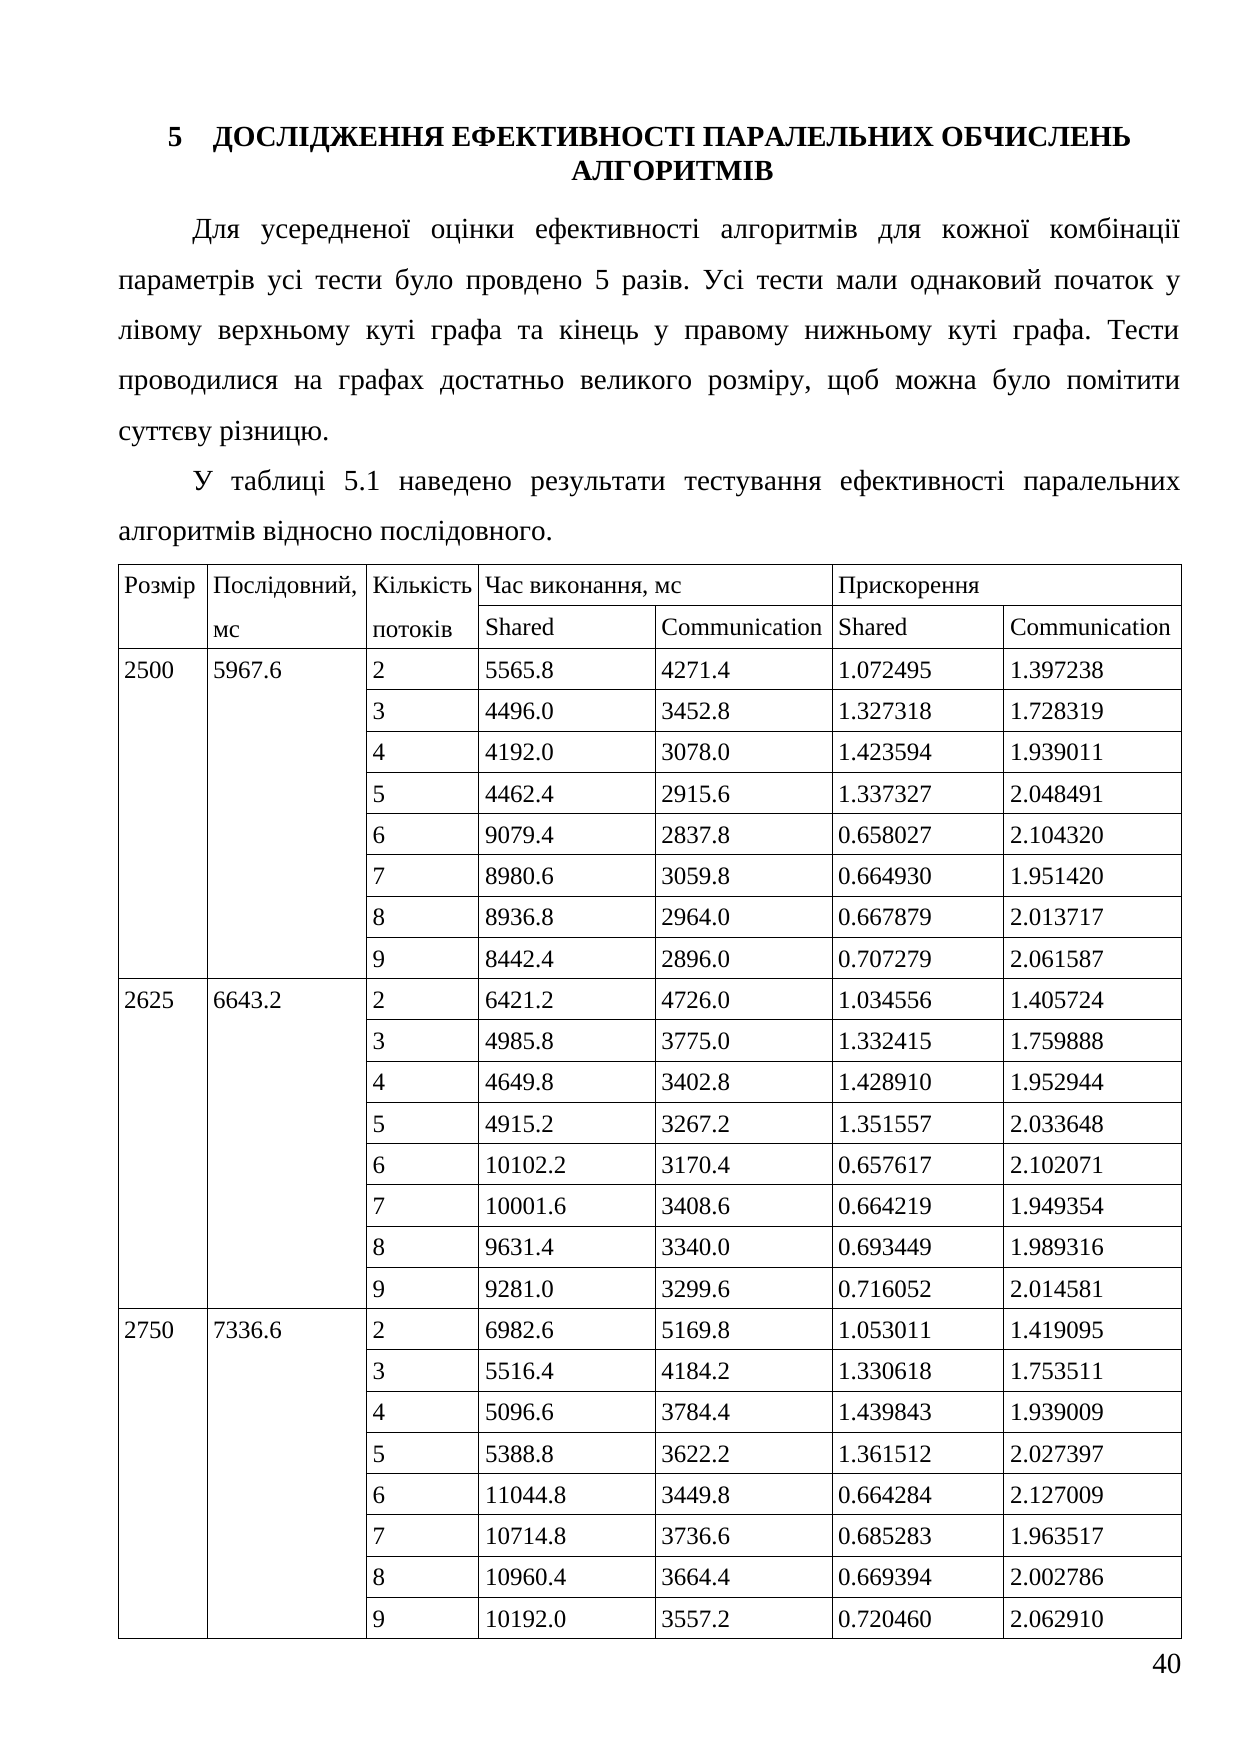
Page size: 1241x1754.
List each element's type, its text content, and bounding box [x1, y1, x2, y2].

table_cell 3449.8 [656, 1474, 832, 1514]
table_cell 0.669394 [833, 1557, 1003, 1597]
table_cell 3078.0 [656, 732, 832, 772]
table_cell 1.034556 [833, 979, 1003, 1019]
table_cell 0.720460 [833, 1598, 1003, 1638]
table_cell 1.439843 [833, 1392, 1003, 1432]
table_cell 2.014581 [1004, 1268, 1181, 1308]
text У таблиці 5.1 наведено результати тестування ефективності паралельних алгоритмів відносно послідовного. [118, 463, 1181, 547]
table_cell 2.013717 [1004, 897, 1181, 937]
table_cell 3736.6 [656, 1515, 832, 1556]
table_cell 3557.2 [656, 1598, 832, 1638]
table_cell 4184.2 [656, 1350, 832, 1391]
table_cell 3664.4 [656, 1557, 832, 1597]
table_cell 2.061587 [1004, 938, 1181, 978]
table_cell 5 [367, 1433, 478, 1473]
table_cell 11044.8 [479, 1474, 655, 1514]
table_cell 10192.0 [479, 1598, 655, 1638]
table_cell 3340.0 [656, 1227, 832, 1267]
table_cell 8980.6 [479, 855, 655, 896]
table_cell 10714.8 [479, 1515, 655, 1556]
table_cell 2.104320 [1004, 814, 1181, 854]
table_cell 1.939011 [1004, 732, 1181, 772]
table_cell 0.693449 [833, 1227, 1003, 1267]
text Для усередненої оцінки ефективності алгоритмів для кожної комбінації параметрів усі тести було провдено 5 разів. Усі тести мали однаковий початок у лівому верхньому куті графа та кінець у правому нижньому куті графа. Тести проводилися на графах достатньо великого розміру, щоб можна було помітити суттєву різницю. [118, 212, 1181, 446]
table_cell 7 [367, 1515, 478, 1556]
table_cell 9079.4 [479, 814, 655, 854]
table_cell 4 [367, 1392, 478, 1432]
table_cell 0.664284 [833, 1474, 1003, 1514]
table_cell 8 [367, 1557, 478, 1597]
table_cell Shared [479, 606, 655, 648]
table_cell Communication [1004, 606, 1181, 648]
table_cell 1.952944 [1004, 1062, 1181, 1102]
table_cell 0.707279 [833, 938, 1003, 978]
table_cell Shared [833, 606, 1003, 648]
table_cell 2.062910 [1004, 1598, 1181, 1638]
table_cell 3402.8 [656, 1062, 832, 1102]
table_cell 2 [367, 979, 478, 1019]
table_cell 3775.0 [656, 1020, 832, 1061]
table_cell 3059.8 [656, 855, 832, 896]
table_cell 0.658027 [833, 814, 1003, 854]
table_cell 1.423594 [833, 732, 1003, 772]
table_cell 6643.2 [208, 979, 366, 1308]
table_cell 1.419095 [1004, 1309, 1181, 1349]
table_cell 3622.2 [656, 1433, 832, 1473]
table_cell 2.048491 [1004, 773, 1181, 813]
table_cell 7 [367, 855, 478, 896]
table_cell 4192.0 [479, 732, 655, 772]
table_cell 9 [367, 1598, 478, 1638]
table_cell Communication [656, 606, 832, 648]
table_cell 3 [367, 1020, 478, 1061]
table_cell 1.330618 [833, 1350, 1003, 1391]
table_cell 2.102071 [1004, 1144, 1181, 1184]
subtitle Дослідження ефективності паралельних обчислень алгоритмів [118, 119, 1181, 187]
table_cell 10960.4 [479, 1557, 655, 1597]
table_cell 0.657617 [833, 1144, 1003, 1184]
table_cell 9281.0 [479, 1268, 655, 1308]
table_cell 4 [367, 732, 478, 772]
table_cell 5516.4 [479, 1350, 655, 1391]
table_cell 4985.8 [479, 1020, 655, 1061]
table_cell 5388.8 [479, 1433, 655, 1473]
table_header Прискорення [833, 565, 1181, 605]
table_cell 2964.0 [656, 897, 832, 937]
table_cell 5169.8 [656, 1309, 832, 1349]
table_cell 9631.4 [479, 1227, 655, 1267]
table_cell 2896.0 [656, 938, 832, 978]
table_cell 5 [367, 773, 478, 813]
table_cell 2.027397 [1004, 1433, 1181, 1473]
table_cell 3170.4 [656, 1144, 832, 1184]
table_cell 2915.6 [656, 773, 832, 813]
table_cell 6982.6 [479, 1309, 655, 1349]
table_cell 2625 [119, 979, 207, 1308]
table_cell 1.759888 [1004, 1020, 1181, 1061]
table_cell 7 [367, 1185, 478, 1226]
table_cell 3 [367, 690, 478, 731]
table_cell 9 [367, 1268, 478, 1308]
table_cell 0.667879 [833, 897, 1003, 937]
table_cell 4649.8 [479, 1062, 655, 1102]
table_cell 1.753511 [1004, 1350, 1181, 1391]
table_cell 4271.4 [656, 649, 832, 689]
table_cell 3408.6 [656, 1185, 832, 1226]
table_cell 4726.0 [656, 979, 832, 1019]
table_cell 3784.4 [656, 1392, 832, 1432]
table_cell 4915.2 [479, 1103, 655, 1143]
table_cell 5967.6 [208, 649, 366, 978]
table_cell 1.397238 [1004, 649, 1181, 689]
table_header Час виконання, мс [479, 565, 832, 605]
table_cell 6 [367, 1474, 478, 1514]
table_cell 10001.6 [479, 1185, 655, 1226]
table_cell 1.939009 [1004, 1392, 1181, 1432]
table_cell 6 [367, 814, 478, 854]
table_cell 0.685283 [833, 1515, 1003, 1556]
table_cell 5 [367, 1103, 478, 1143]
table_cell 8 [367, 897, 478, 937]
table_cell 1.728319 [1004, 690, 1181, 731]
table_cell 3299.6 [656, 1268, 832, 1308]
table_cell 1.951420 [1004, 855, 1181, 896]
table_cell 1.337327 [833, 773, 1003, 813]
table_cell 1.072495 [833, 649, 1003, 689]
table_cell 1.963517 [1004, 1515, 1181, 1556]
table_cell 6 [367, 1144, 478, 1184]
table_cell 1.405724 [1004, 979, 1181, 1019]
table_cell 2.127009 [1004, 1474, 1181, 1514]
table_cell 8936.8 [479, 897, 655, 937]
table_cell 4496.0 [479, 690, 655, 731]
table_cell 4462.4 [479, 773, 655, 813]
table_cell 1.361512 [833, 1433, 1003, 1473]
table_cell 1.989316 [1004, 1227, 1181, 1267]
table_cell 2.002786 [1004, 1557, 1181, 1597]
table_cell 1.332415 [833, 1020, 1003, 1061]
table_cell 3267.2 [656, 1103, 832, 1143]
table_cell 2 [367, 649, 478, 689]
table_cell 1.327318 [833, 690, 1003, 731]
table_cell 3452.8 [656, 690, 832, 731]
table_header Кількість потоків [367, 565, 478, 648]
table_cell 0.664930 [833, 855, 1003, 896]
table_cell 1.428910 [833, 1062, 1003, 1102]
table_cell 3 [367, 1350, 478, 1391]
table_cell 2750 [119, 1309, 207, 1638]
table_cell 2.033648 [1004, 1103, 1181, 1143]
table_cell 8442.4 [479, 938, 655, 978]
table_cell 0.664219 [833, 1185, 1003, 1226]
table_header Послідовний, мс [208, 565, 366, 648]
table_cell 1.053011 [833, 1309, 1003, 1349]
table_cell 6421.2 [479, 979, 655, 1019]
table_cell 2837.8 [656, 814, 832, 854]
table_cell 1.949354 [1004, 1185, 1181, 1226]
table_cell 2500 [119, 649, 207, 978]
table_cell 7336.6 [208, 1309, 366, 1638]
table_cell 8 [367, 1227, 478, 1267]
table_cell 5565.8 [479, 649, 655, 689]
table_header Розмір [119, 565, 207, 648]
table_cell 4 [367, 1062, 478, 1102]
table_cell 0.716052 [833, 1268, 1003, 1308]
table_cell 9 [367, 938, 478, 978]
table_cell 10102.2 [479, 1144, 655, 1184]
table_cell 1.351557 [833, 1103, 1003, 1143]
table_cell 5096.6 [479, 1392, 655, 1432]
table_cell 2 [367, 1309, 478, 1349]
